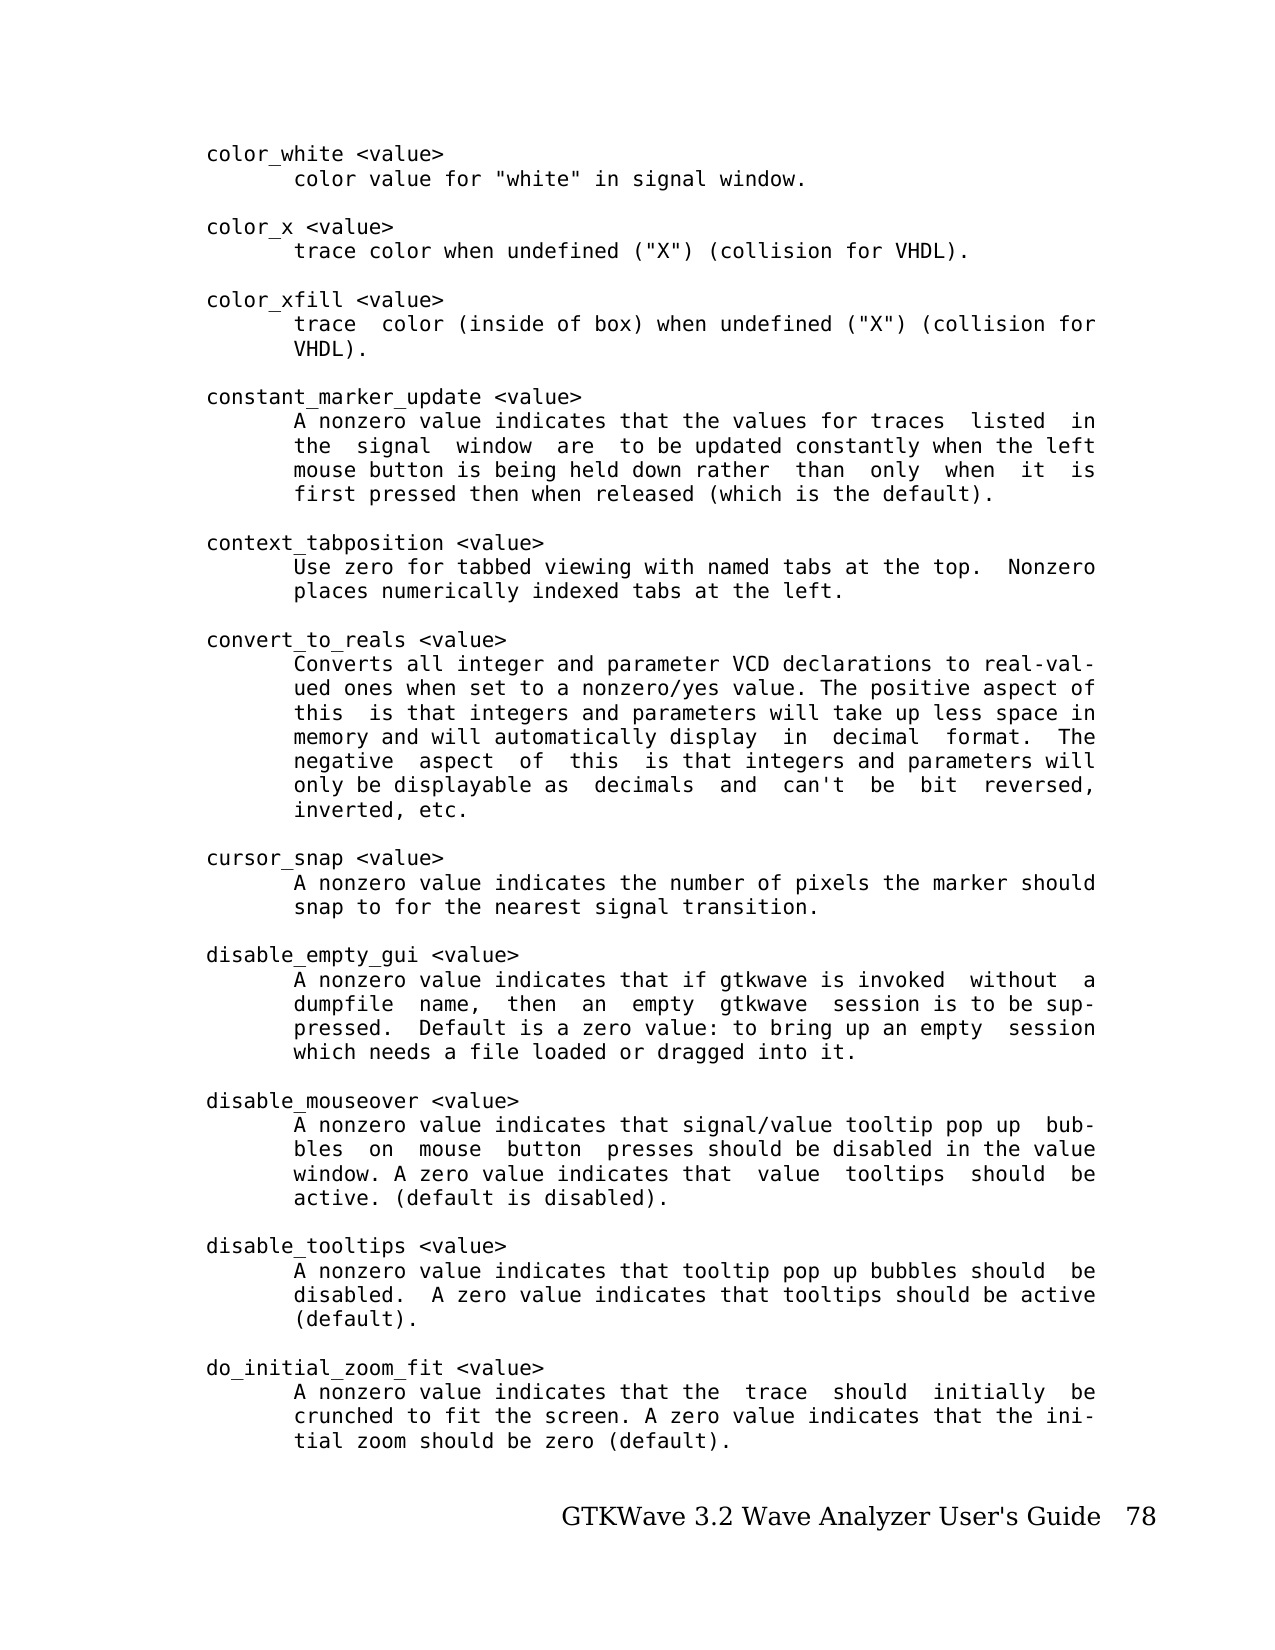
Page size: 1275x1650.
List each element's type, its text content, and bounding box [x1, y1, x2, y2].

text places numerically indexed tabs at the left. [118, 579, 1157, 603]
text snap to for the nearest signal transition. [118, 895, 1157, 919]
text trace color when undefined ("X") (collision for VHDL). [118, 239, 1157, 264]
text constant_marker_update <value> [118, 385, 1157, 409]
text only be displayable as decimals and can't be bit reversed, [118, 773, 1157, 798]
text bles on mouse button presses should be disabled in the value [118, 1137, 1157, 1162]
text tial zoom should be zero (default). [118, 1429, 1157, 1453]
text A nonzero value indicates that the values for traces listed in [118, 409, 1157, 434]
text inverted, etc. [118, 798, 1157, 822]
text disabled. A zero value indicates that tooltips should be active [118, 1283, 1157, 1307]
text color_xfill <value> [118, 288, 1157, 312]
text Converts all integer and parameter VCD declarations to real-val- [118, 652, 1157, 676]
text dumpfile name, then an empty gtkwave session is to be sup- [118, 992, 1157, 1016]
text VHDL). [118, 337, 1157, 361]
text memory and will automatically display in decimal format. The [118, 725, 1157, 749]
text first pressed then when released (which is the default). [118, 482, 1157, 506]
text Use zero for tabbed viewing with named tabs at the top. Nonzero [118, 555, 1157, 579]
text the signal window are to be updated constantly when the left [118, 434, 1157, 458]
text A nonzero value indicates that the trace should initially be [118, 1380, 1157, 1404]
text mouse button is being held down rather than only when it is [118, 458, 1157, 482]
text color_x <value> [118, 215, 1157, 239]
text color value for "white" in signal window. [118, 167, 1157, 191]
text color_white <value> [118, 142, 1157, 167]
text disable_mouseover <value> [118, 1089, 1157, 1113]
text A nonzero value indicates that if gtkwave is invoked without a [118, 968, 1157, 992]
text A nonzero value indicates that tooltip pop up bubbles should be [118, 1259, 1157, 1283]
text window. A zero value indicates that value tooltips should be [118, 1162, 1157, 1186]
text which needs a file loaded or dragged into it. [118, 1040, 1157, 1065]
text ued ones when set to a nonzero/yes value. The positive aspect of [118, 676, 1157, 701]
text negative aspect of this is that integers and parameters will [118, 749, 1157, 773]
text convert_to_reals <value> [118, 628, 1157, 652]
text do_initial_zoom_fit <value> [118, 1356, 1157, 1380]
text this is that integers and parameters will take up less space in [118, 701, 1157, 725]
text active. (default is disabled). [118, 1186, 1157, 1210]
text cursor_snap <value> [118, 846, 1157, 871]
text disable_empty_gui <value> [118, 943, 1157, 968]
text context_tabposition <value> [118, 531, 1157, 555]
text crunched to fit the screen. A zero value indicates that the ini- [118, 1404, 1157, 1429]
text trace color (inside of box) when undefined ("X") (collision for [118, 312, 1157, 337]
text A nonzero value indicates the number of pixels the marker should [118, 871, 1157, 895]
text A nonzero value indicates that signal/value tooltip pop up bub- [118, 1113, 1157, 1137]
text (default). [118, 1307, 1157, 1332]
text pressed. Default is a zero value: to bring up an empty session [118, 1016, 1157, 1040]
text disable_tooltips <value> [118, 1234, 1157, 1259]
